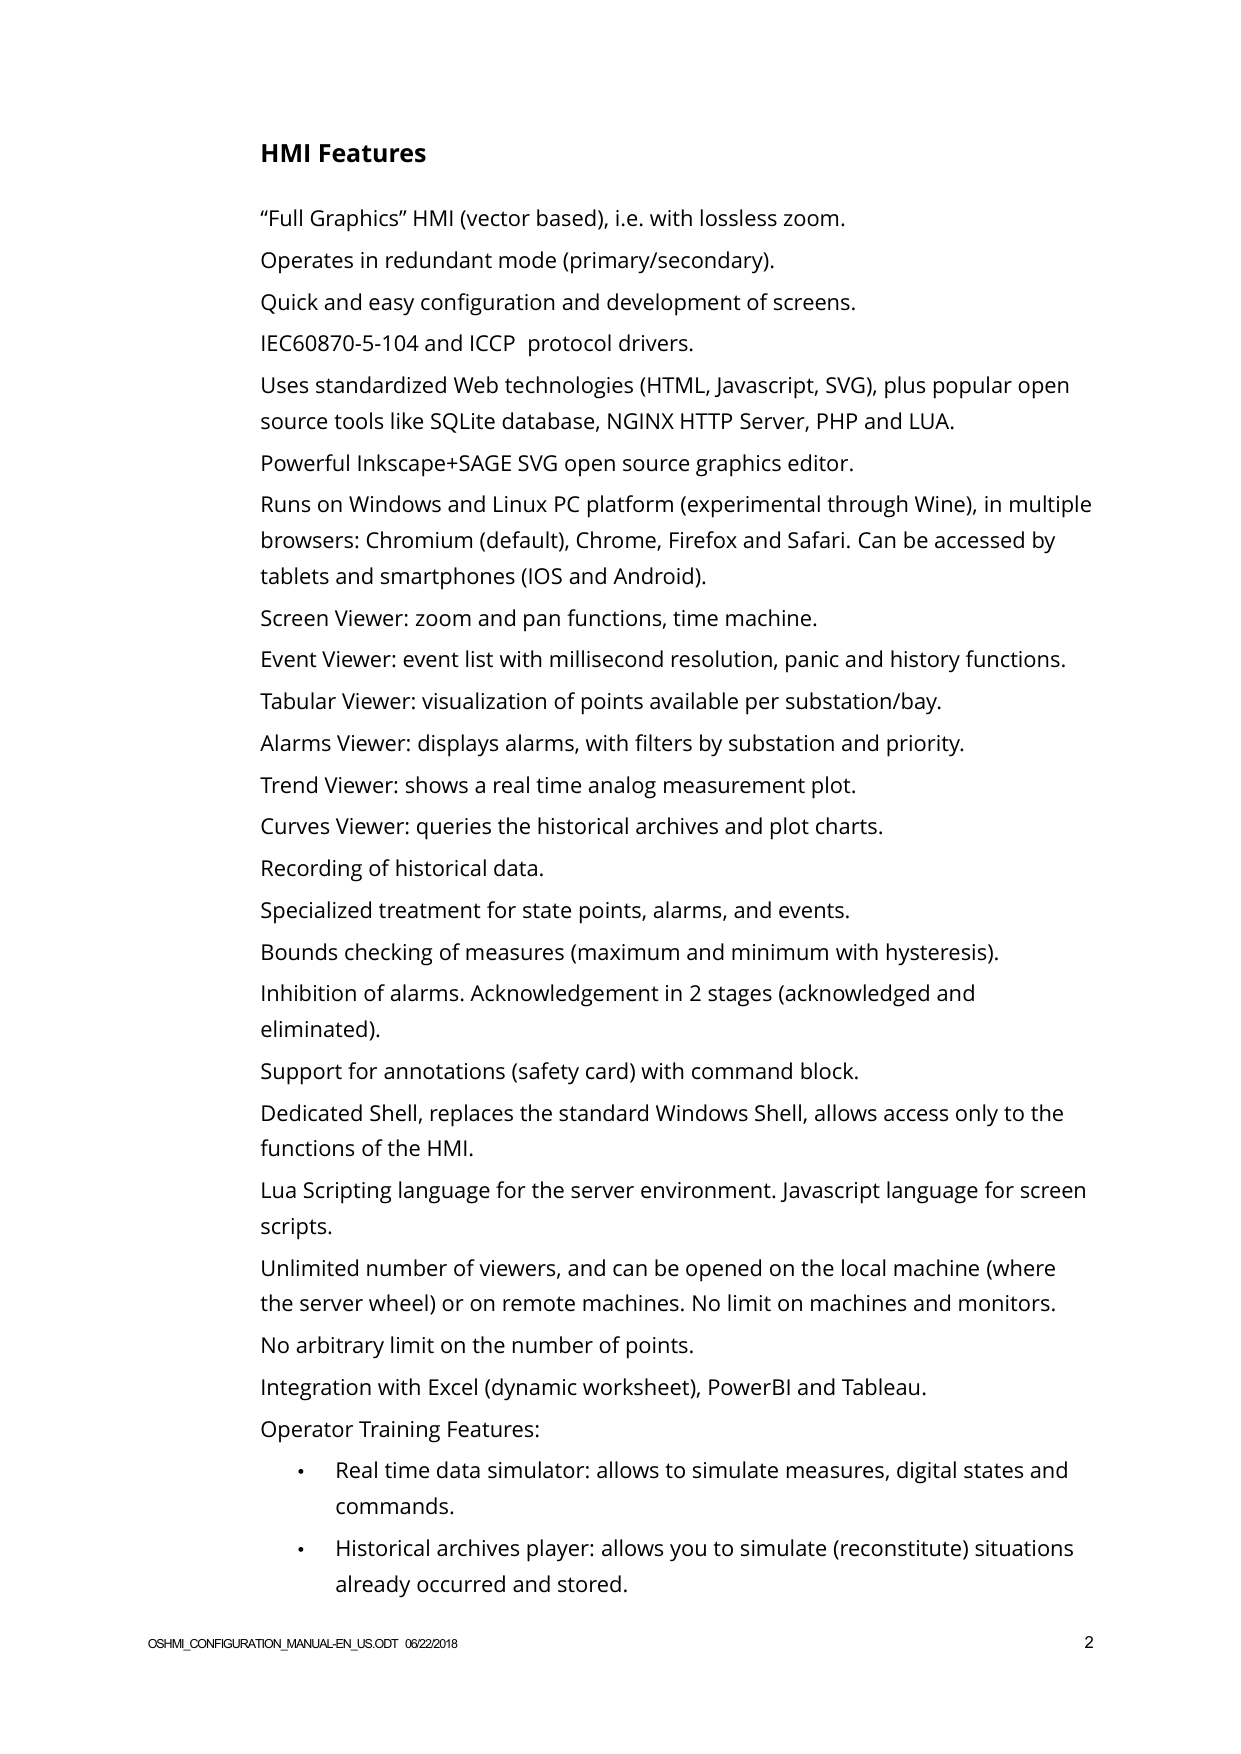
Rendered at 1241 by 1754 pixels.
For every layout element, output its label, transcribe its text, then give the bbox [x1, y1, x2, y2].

text Dedicated Shell, replaces the standard Windows Shell, allows access only to the functions of the HMI. [260, 1098, 1093, 1163]
text Support for annotations (safety card) with command block. [260, 1056, 1093, 1086]
text Inhibition of alarms. Acknowledgement in 2 stages (acknowledged and eliminated). [260, 978, 1093, 1044]
text Lua Scripting language for the server environment. Javascript language for screen scripts. [260, 1175, 1093, 1241]
text IEC60870-5-104 and ICCP protocol drivers. [260, 328, 1093, 358]
list Historical archives player: allows you to simulate (reconstitute) situations already occurred and stored. [298, 1533, 1093, 1598]
text Screen Viewer: zoom and pan functions, time machine. [260, 602, 1093, 632]
text Alarms Viewer: displays alarms, with filters by substation and priority. [260, 728, 1093, 758]
text Bounds checking of measures (maximum and minimum with hysteresis). [260, 937, 1093, 966]
text Tabular Viewer: visualization of points available per substation/bay. [260, 686, 1093, 716]
text Runs on Windows and Linux PC platform (experimental through Wine), in multiple browsers: Chromium (default), Chrome, Firefox and Safari. Can be accessed by tablets and smartphones (IOS and Android). [260, 489, 1093, 591]
text Quick and easy configuration and development of screens. [260, 286, 1093, 316]
text Curves Viewer: queries the historical archives and plot charts. [260, 811, 1093, 841]
text Operator Training Features: [260, 1414, 1093, 1443]
text Unlimited number of viewers, and can be opened on the local machine (where the server wheel) or on remote machines. No limit on machines and monitors. [260, 1253, 1093, 1318]
text Event Viewer: event list with millisecond resolution, panic and history functions. [260, 644, 1093, 674]
text Powerful Inkscape+SAGE SVG open source graphics editor. [260, 447, 1093, 477]
text Trend Viewer: shows a real time analog measurement plot. [260, 769, 1093, 799]
text Recording of historical data. [260, 853, 1093, 883]
text Integration with Excel (dynamic worksheet), PowerBI and Tableau. [260, 1372, 1093, 1402]
text No arbitrary limit on the number of points. [260, 1330, 1093, 1360]
text Operates in redundant mode (primary/secondary). [260, 245, 1093, 274]
text “Full Graphics” HMI (vector based), i.e. with lossless zoom. [260, 203, 1093, 233]
list Real time data simulator: allows to simulate measures, digital states and commands. [298, 1456, 1093, 1521]
subtitle HMI Features [260, 136, 1093, 170]
text Specialized treatment for state points, alarms, and events. [260, 895, 1093, 925]
text Uses standardized Web technologies (HTML, Javascript, SVG), plus popular open source tools like SQLite database, NGINX HTTP Server, PHP and LUA. [260, 370, 1093, 436]
